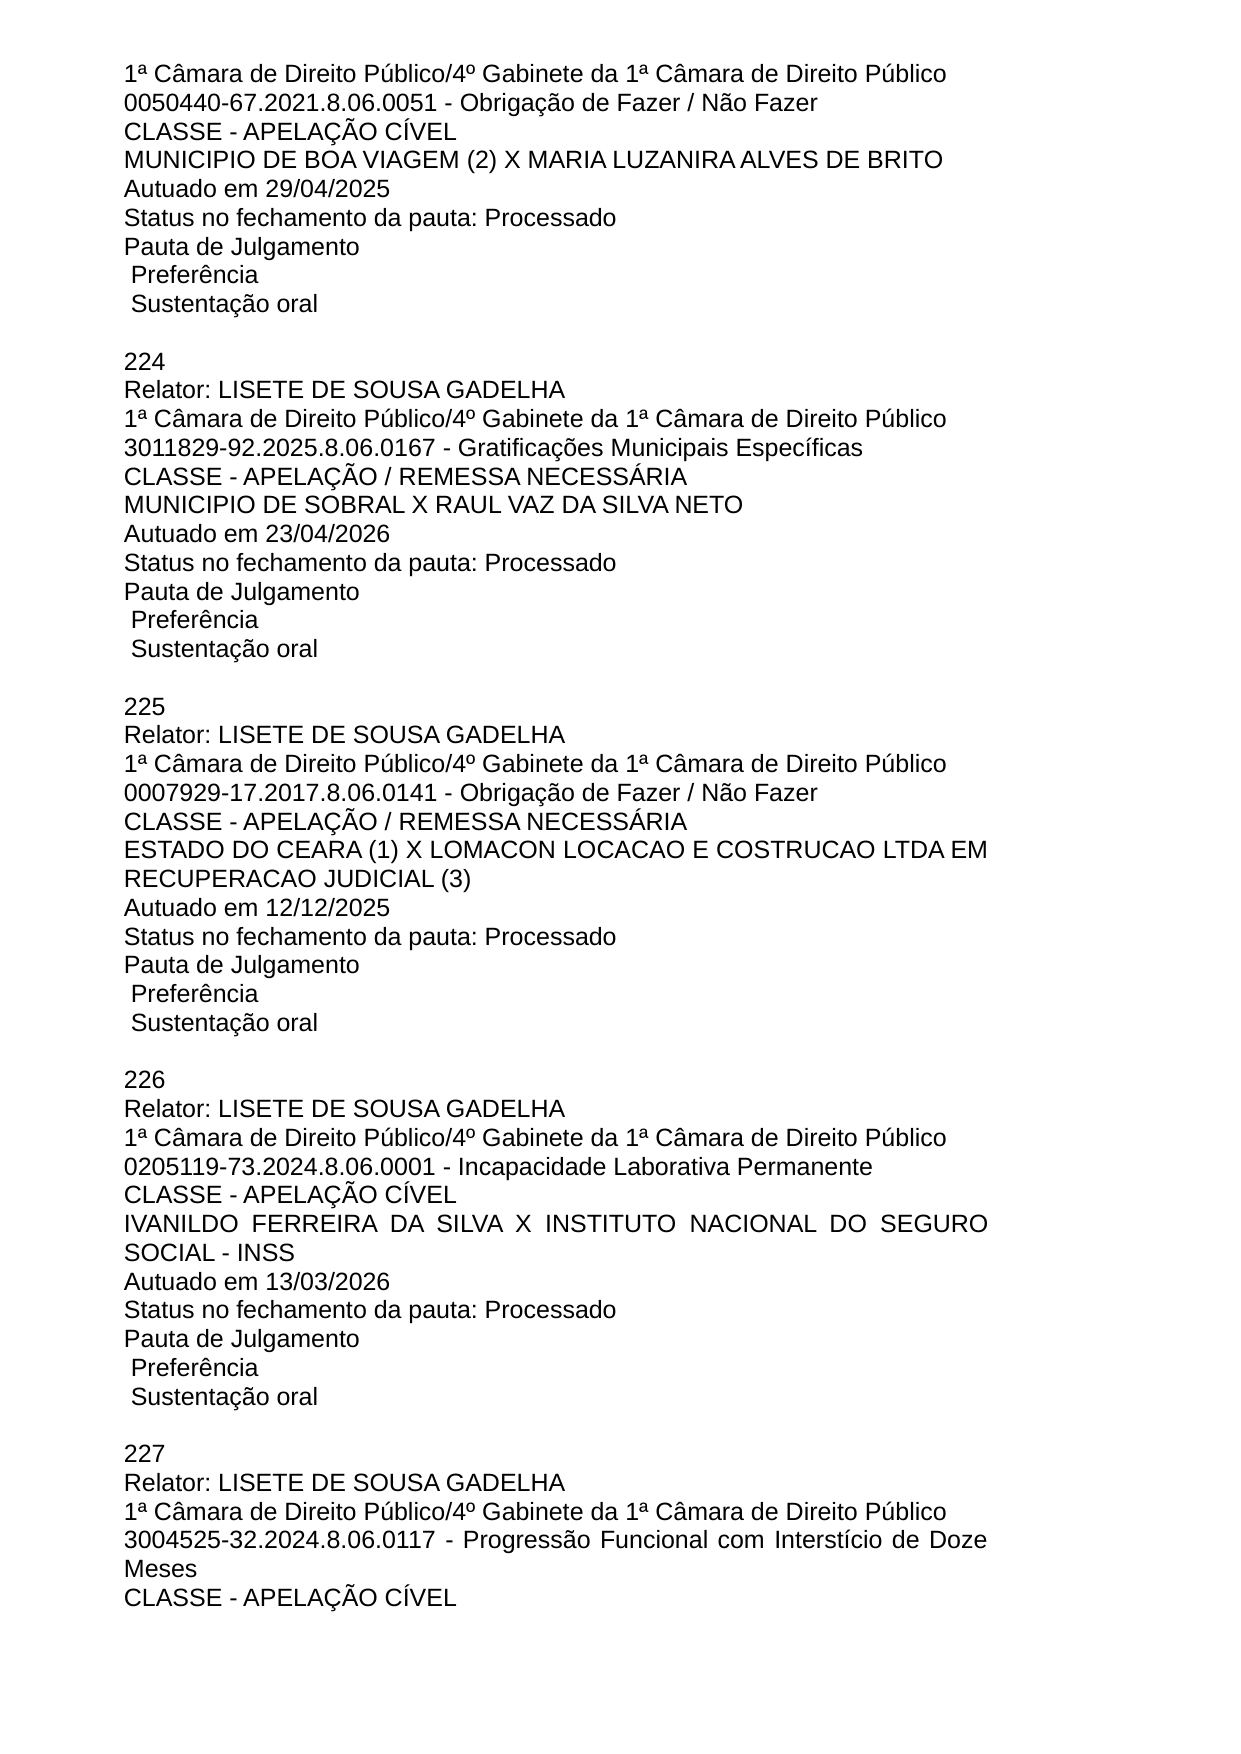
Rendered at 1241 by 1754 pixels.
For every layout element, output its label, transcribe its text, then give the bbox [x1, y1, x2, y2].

text Preferência [124, 979, 989, 1008]
text CLASSE - APELAÇÃO CÍVEL [124, 1180, 989, 1209]
text CLASSE - APELAÇÃO CÍVEL [124, 1583, 989, 1612]
text Autuado em 12/12/2025 [124, 893, 989, 922]
text IVANILDO FERREIRA DA SILVA X INSTITUTO NACIONAL DO SEGURO SOCIAL - INSS [124, 1209, 989, 1267]
text Pauta de Julgamento [124, 950, 989, 979]
text 1ª Câmara de Direito Público/4º Gabinete da 1ª Câmara de Direito Público [124, 1497, 989, 1525]
text Sustentação oral [124, 1382, 989, 1410]
text MUNICIPIO DE BOA VIAGEM (2) X MARIA LUZANIRA ALVES DE BRITO [124, 145, 989, 174]
text 224 [124, 347, 989, 375]
text Sustentação oral [124, 634, 989, 663]
text Pauta de Julgamento [124, 577, 989, 605]
text 225 [124, 692, 989, 720]
text Pauta de Julgamento [124, 1324, 989, 1353]
text Preferência [124, 605, 989, 634]
text 0007929-17.2017.8.06.0141 - Obrigação de Fazer / Não Fazer [124, 778, 989, 807]
text CLASSE - APELAÇÃO / REMESSA NECESSÁRIA [124, 807, 989, 835]
text 226 [124, 1065, 989, 1094]
text 1ª Câmara de Direito Público/4º Gabinete da 1ª Câmara de Direito Público [124, 59, 989, 88]
text 1ª Câmara de Direito Público/4º Gabinete da 1ª Câmara de Direito Público [124, 1123, 989, 1152]
text ESTADO DO CEARA (1) X LOMACON LOCACAO E COSTRUCAO LTDA EM RECUPERACAO JUDICIAL (3) [124, 835, 989, 893]
text Autuado em 29/04/2025 [124, 174, 989, 203]
text 1ª Câmara de Direito Público/4º Gabinete da 1ª Câmara de Direito Público [124, 404, 989, 433]
text CLASSE - APELAÇÃO CÍVEL [124, 117, 989, 145]
text Status no fechamento da pauta: Processado [124, 1295, 989, 1324]
text Autuado em 13/03/2026 [124, 1267, 989, 1295]
text Relator: LISETE DE SOUSA GADELHA [124, 375, 989, 404]
text Status no fechamento da pauta: Processado [124, 922, 989, 950]
text Sustentação oral [124, 1008, 989, 1037]
text Relator: LISETE DE SOUSA GADELHA [124, 1094, 989, 1123]
text 1ª Câmara de Direito Público/4º Gabinete da 1ª Câmara de Direito Público [124, 749, 989, 778]
text 3011829-92.2025.8.06.0167 - Gratificações Municipais Específicas [124, 433, 989, 462]
text 0205119-73.2024.8.06.0001 - Incapacidade Laborativa Permanente [124, 1152, 989, 1180]
text Status no fechamento da pauta: Processado [124, 203, 989, 232]
text 227 [124, 1439, 989, 1468]
text 0050440-67.2021.8.06.0051 - Obrigação de Fazer / Não Fazer [124, 88, 989, 117]
text 3004525-32.2024.8.06.0117 - Progressão Funcional com Interstício de Doze Meses [124, 1525, 989, 1583]
text Status no fechamento da pauta: Processado [124, 548, 989, 577]
text MUNICIPIO DE SOBRAL X RAUL VAZ DA SILVA NETO [124, 490, 989, 519]
text Sustentação oral [124, 289, 989, 318]
text Autuado em 23/04/2026 [124, 519, 989, 548]
text CLASSE - APELAÇÃO / REMESSA NECESSÁRIA [124, 462, 989, 490]
text Preferência [124, 1353, 989, 1382]
text Relator: LISETE DE SOUSA GADELHA [124, 720, 989, 749]
text Pauta de Julgamento [124, 232, 989, 260]
text Preferência [124, 260, 989, 289]
text Relator: LISETE DE SOUSA GADELHA [124, 1468, 989, 1497]
